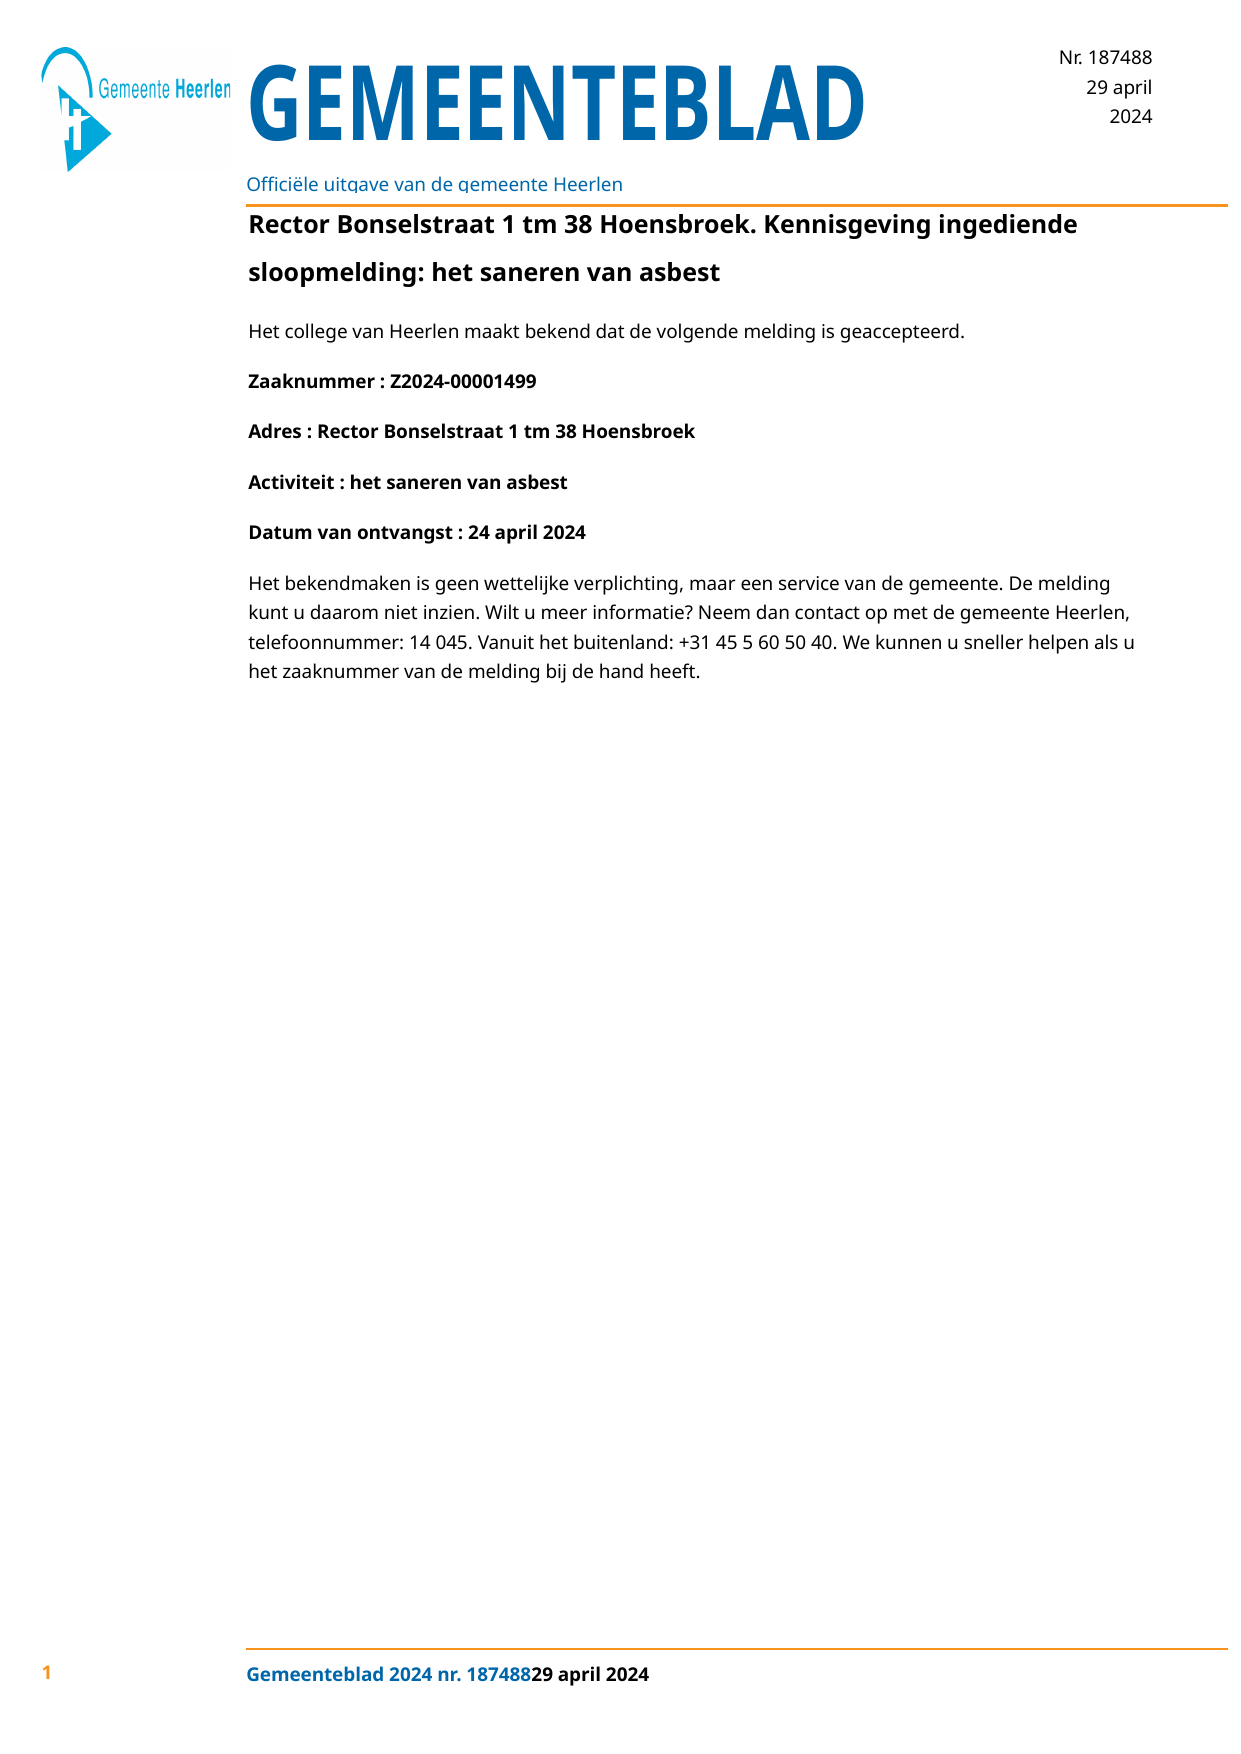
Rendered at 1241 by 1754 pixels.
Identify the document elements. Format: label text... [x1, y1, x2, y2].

text Zaaknummer : Z2024-00001499 [248, 368, 1152, 394]
text Het bekendmaken is geen wettelijke verplichting, maar een service van de gemeente. De melding kunt u daarom niet inzien. Wilt u meer informatie? Neem dan contact op met de gemeente Heerlen, telefoonnummer: 14 045. Vanuit het buitenland: +31 45 5 60 50 40. We kunnen u sneller helpen als u het zaaknummer van de melding bij de hand heeft. [248, 570, 1152, 684]
text Rector Bonselstraat 1 tm 38 Hoensbroek. Kennisgeving ingediende sloopmelding: het saneren van asbest [248, 207, 1152, 288]
picture [41, 47, 59, 70]
text Adres : Rector Bonselstraat 1 tm 38 Hoensbroek [248, 419, 1152, 444]
text Het college van Heerlen maakt bekend dat de volgende melding is geaccepteerd. [248, 318, 1152, 344]
text Activiteit : het saneren van asbest [248, 469, 1152, 495]
text Datum van ontvangst : 24 april 2024 [248, 519, 1152, 545]
picture [41, 47, 231, 172]
